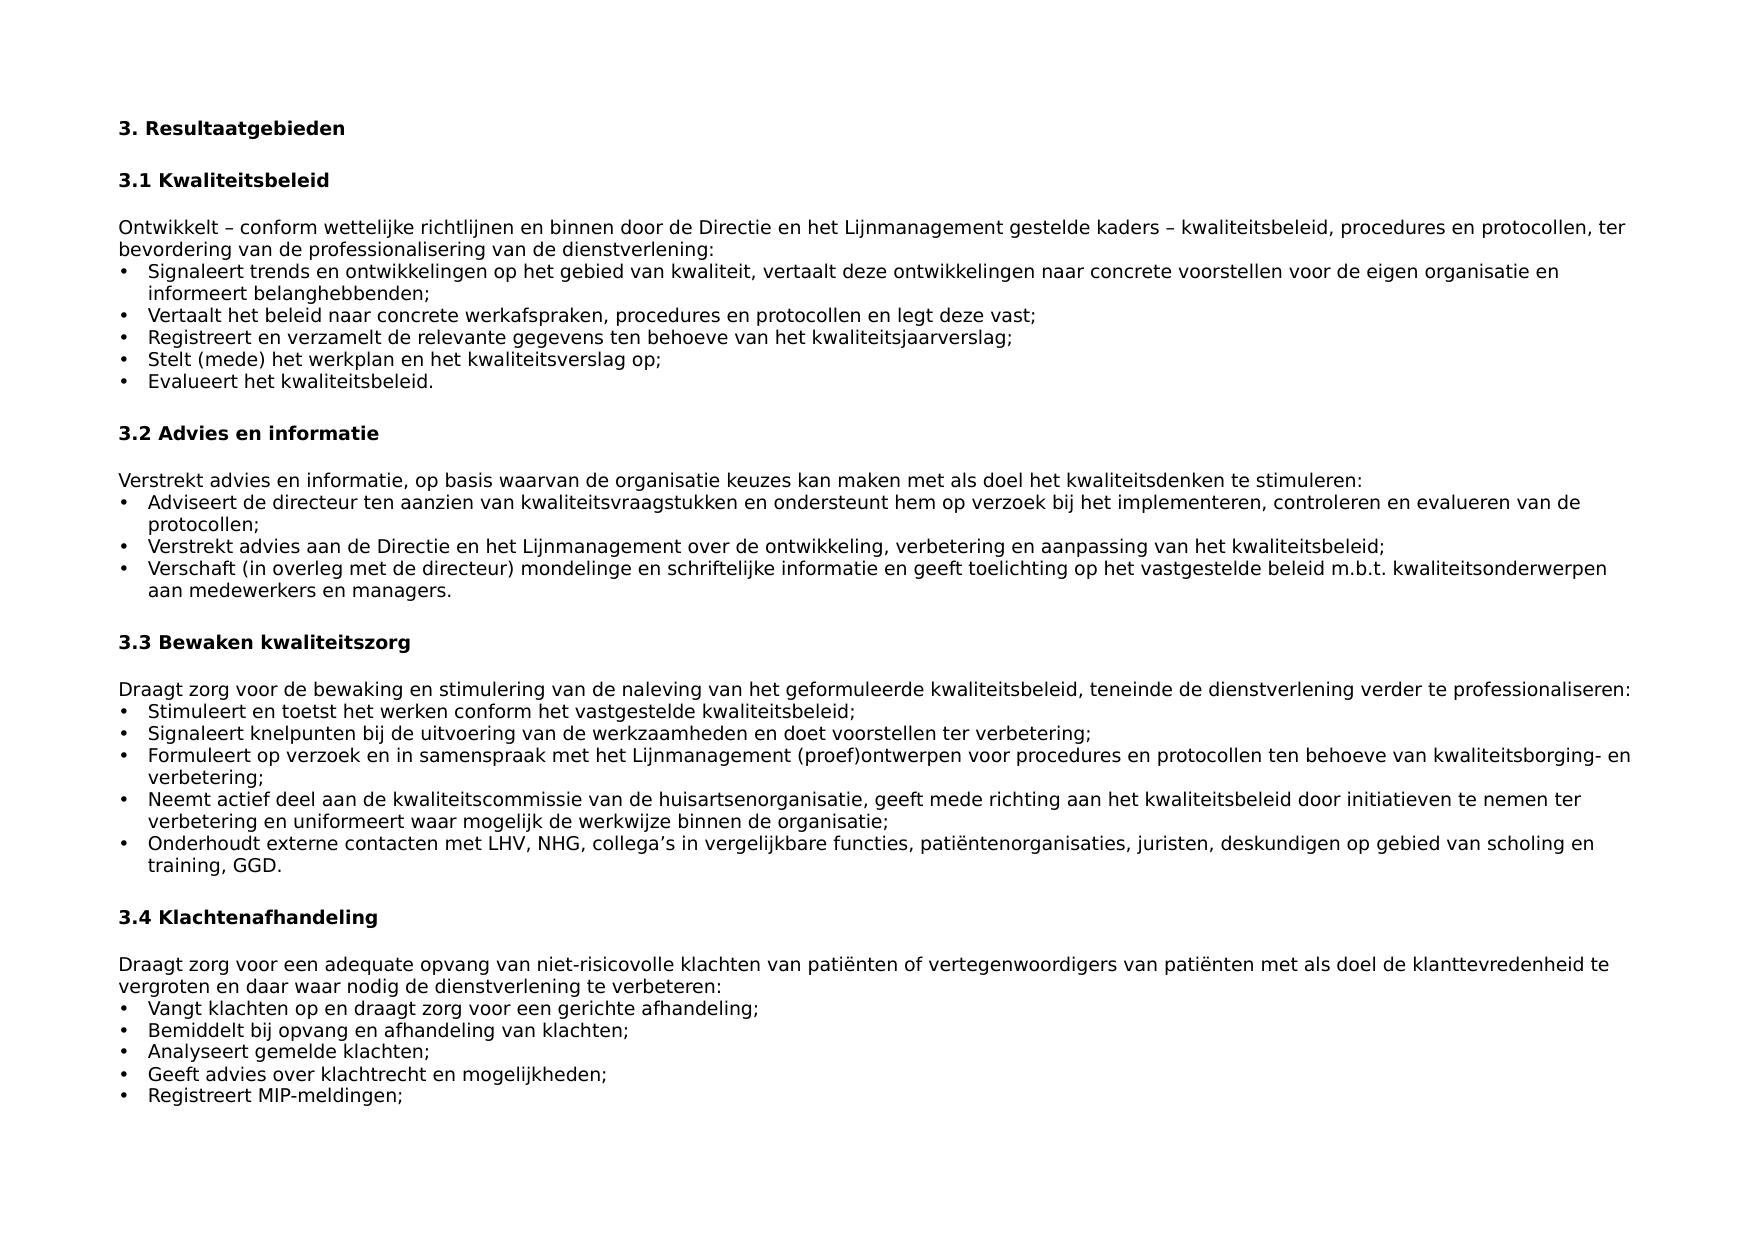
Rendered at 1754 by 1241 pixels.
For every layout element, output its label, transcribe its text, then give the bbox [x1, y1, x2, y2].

text • Analyseert gemelde klachten; [118, 1041, 1636, 1063]
subtitle 3.1 Kwaliteitsbeleid [118, 170, 1636, 192]
subtitle 3.4 Klachtenafhandeling [118, 907, 1636, 928]
subtitle 3. Resultaatgebieden [118, 118, 1636, 140]
text • Vertaalt het beleid naar concrete werkafspraken, procedures en protocollen en legt deze vast; [118, 305, 1636, 327]
text • Onderhoudt externe contacten met LHV, NHG, collega’s in vergelijkbare functies, patiëntenorganisaties, juristen, deskundigen op gebied van scholing en training, GGD. [118, 833, 1636, 877]
text Draagt zorg voor een adequate opvang van niet-risicovolle klachten van patiënten of vertegenwoordigers van patiënten met als doel de klanttevredenheid te vergroten en daar waar nodig de dienstverlening te verbeteren: [118, 953, 1636, 997]
text • Geeft advies over klachtrecht en mogelijkheden; [118, 1063, 1636, 1085]
text • Bemiddelt bij opvang en afhandeling van klachten; [118, 1019, 1636, 1041]
text • Verschaft (in overleg met de directeur) mondelinge en schriftelijke informatie en geeft toelichting op het vastgestelde beleid m.b.t. kwaliteitsonderwerpen aan medewerkers en managers. [118, 558, 1636, 602]
text • Formuleert op verzoek en in samenspraak met het Lijnmanagement (proef)ontwerpen voor procedures en protocollen ten behoeve van kwaliteitsborging- en verbetering; [118, 745, 1636, 789]
text Ontwikkelt – conform wettelijke richtlijnen en binnen door de Directie en het Lijnmanagement gestelde kaders – kwaliteitsbeleid, procedures en protocollen, ter bevordering van de professionalisering van de dienstverlening: [118, 217, 1636, 261]
text • Stelt (mede) het werkplan en het kwaliteitsverslag op; [118, 349, 1636, 371]
text • Signaleert trends en ontwikkelingen op het gebied van kwaliteit, vertaalt deze ontwikkelingen naar concrete voorstellen voor de eigen organisatie en informeert belanghebbenden; [118, 261, 1636, 305]
text Draagt zorg voor de bewaking en stimulering van de naleving van het geformuleerde kwaliteitsbeleid, teneinde de dienstverlening verder te professionaliseren: [118, 679, 1636, 701]
text • Evalueert het kwaliteitsbeleid. [118, 371, 1636, 393]
text Verstrekt advies en informatie, op basis waarvan de organisatie keuzes kan maken met als doel het kwaliteitsdenken te stimuleren: [118, 470, 1636, 492]
text • Verstrekt advies aan de Directie en het Lijnmanagement over de ontwikkeling, verbetering en aanpassing van het kwaliteitsbeleid; [118, 536, 1636, 558]
text • Stimuleert en toetst het werken conform het vastgestelde kwaliteitsbeleid; [118, 701, 1636, 723]
text • Registreert en verzamelt de relevante gegevens ten behoeve van het kwaliteitsjaarverslag; [118, 327, 1636, 349]
text • Registreert MIP-meldingen; [118, 1085, 1636, 1107]
text • Neemt actief deel aan de kwaliteitscommissie van de huisartsenorganisatie, geeft mede richting aan het kwaliteitsbeleid door initiatieven te nemen ter verbetering en uniformeert waar mogelijk de werkwijze binnen de organisatie; [118, 789, 1636, 833]
text • Signaleert knelpunten bij de uitvoering van de werkzaamheden en doet voorstellen ter verbetering; [118, 723, 1636, 745]
text • Vangt klachten op en draagt zorg voor een gerichte afhandeling; [118, 997, 1636, 1019]
subtitle 3.2 Advies en informatie [118, 423, 1636, 445]
subtitle 3.3 Bewaken kwaliteitszorg [118, 632, 1636, 654]
text • Adviseert de directeur ten aanzien van kwaliteitsvraagstukken en ondersteunt hem op verzoek bij het implementeren, controleren en evalueren van de protocollen; [118, 492, 1636, 536]
